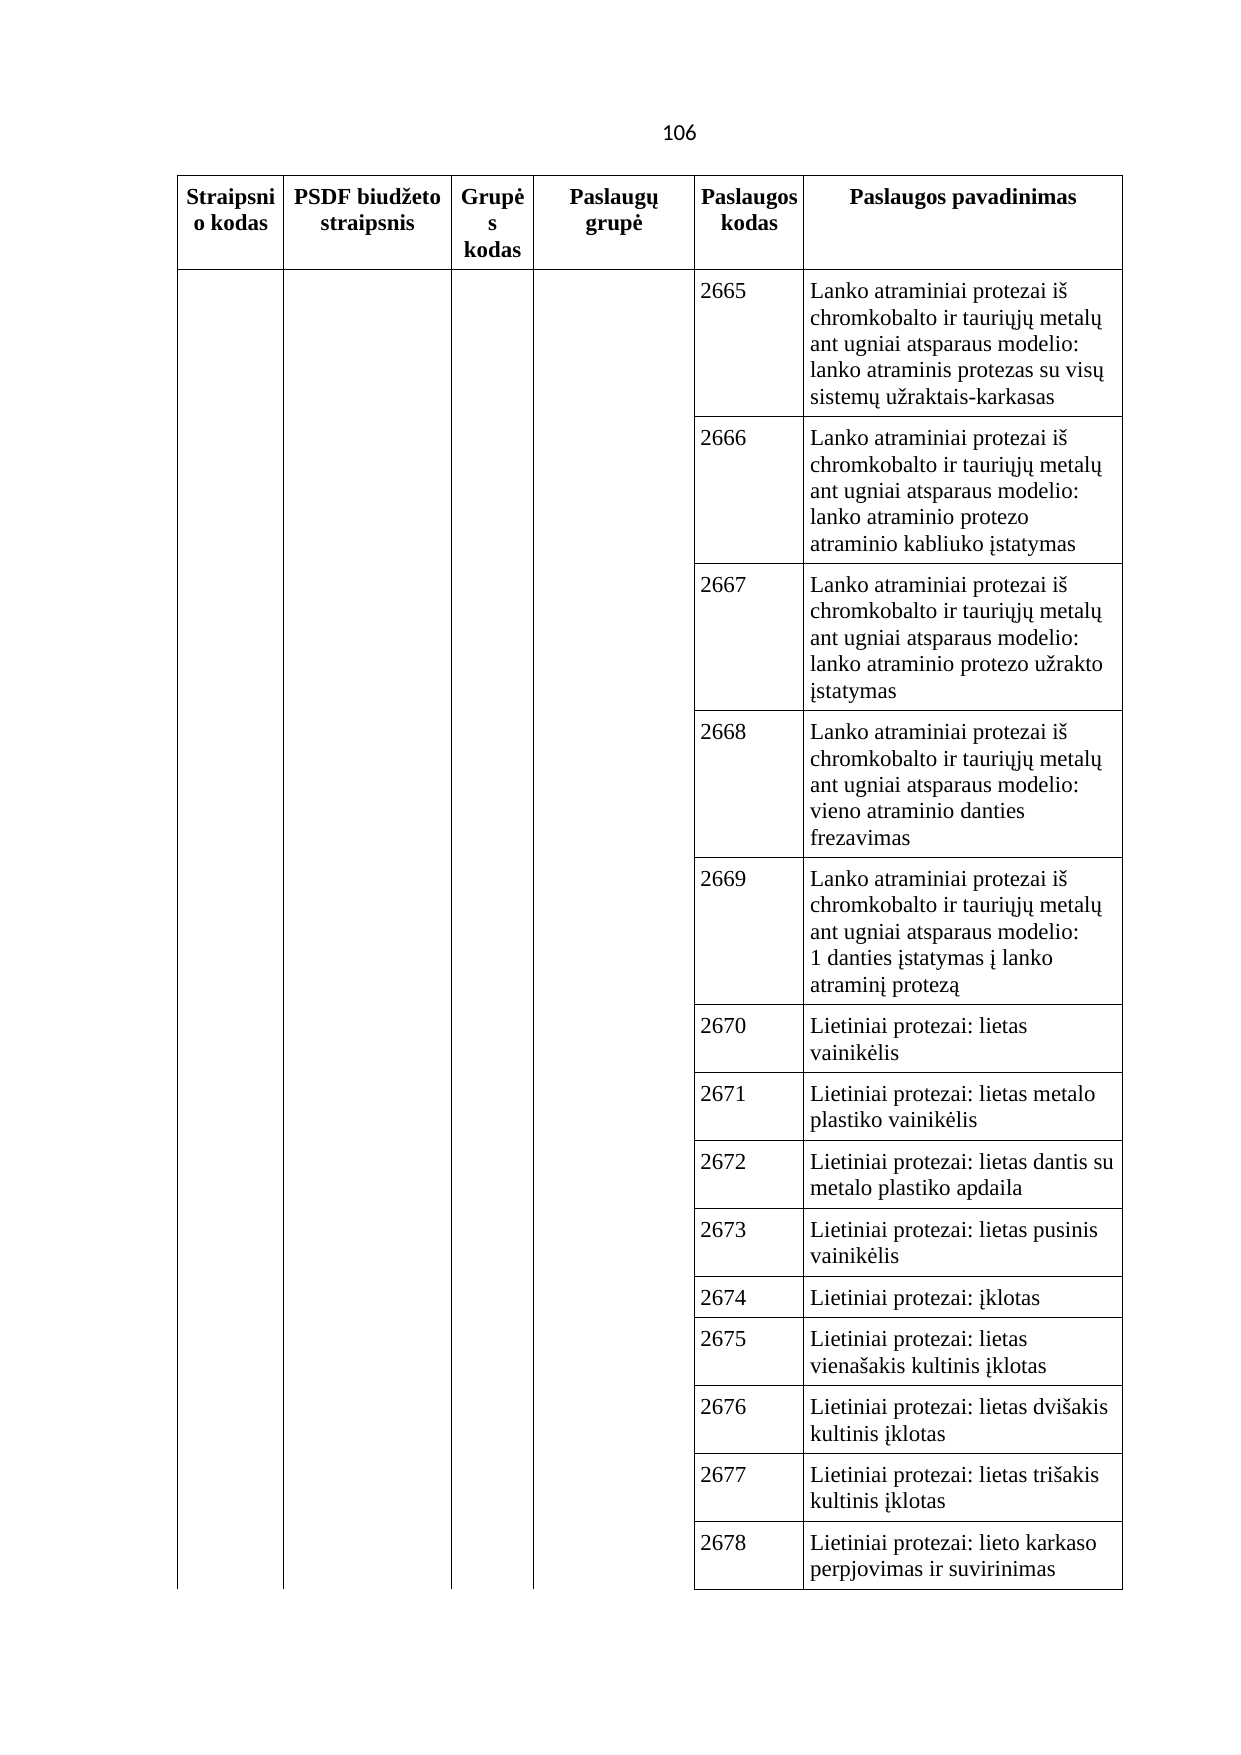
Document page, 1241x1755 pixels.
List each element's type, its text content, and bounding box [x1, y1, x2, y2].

table_cell [534, 1276, 694, 1317]
table_cell [178, 1208, 283, 1276]
table_cell [534, 857, 694, 1004]
table_cell [452, 1072, 533, 1140]
table_cell Lanko atraminiai protezai iš chromkobalto ir tauriųjų metalų ant ugniai atsparaus modelio: 1 danties įstatymas į lanko atraminį protezą [804, 858, 1122, 1004]
table_cell [534, 563, 694, 710]
table_cell [178, 710, 283, 857]
table_cell 2677 [695, 1454, 803, 1521]
table_cell Lanko atraminiai protezai iš chromkobalto ir tauriųjų metalų ant ugniai atsparaus modelio: lanko atraminis protezas su visų sistemų užraktais-karkasas [804, 270, 1122, 416]
table_cell [534, 416, 694, 563]
table_cell [178, 1140, 283, 1208]
table_cell Lanko atraminiai protezai iš chromkobalto ir tauriųjų metalų ant ugniai atsparaus modelio: lanko atraminio protezo užrakto įstatymas [804, 564, 1122, 710]
table_cell [534, 1453, 694, 1521]
table_cell Lietiniai protezai: lietas metalo plastiko vainikėlis [804, 1073, 1122, 1140]
table_cell [284, 1072, 451, 1140]
table_cell [178, 1276, 283, 1317]
table_cell [284, 1276, 451, 1317]
table_cell [178, 416, 283, 563]
table_cell [284, 1208, 451, 1276]
table_cell [284, 1004, 451, 1072]
table_cell [178, 1385, 283, 1453]
table_cell [452, 1140, 533, 1208]
table_header Paslaugų grupė [534, 176, 694, 269]
table_cell 2678 [695, 1522, 803, 1589]
table_cell [452, 1276, 533, 1317]
table_cell [284, 1140, 451, 1208]
table_cell [178, 563, 283, 710]
table_cell [534, 710, 694, 857]
table_header Grupės kodas [452, 176, 533, 269]
table_cell 2675 [695, 1318, 803, 1385]
table_cell [534, 1385, 694, 1453]
table_cell [534, 1004, 694, 1072]
table_cell Lietiniai protezai: įklotas [804, 1277, 1122, 1317]
table_cell Lietiniai protezai: lietas trišakis kultinis įklotas [804, 1454, 1122, 1521]
table_cell [284, 270, 451, 416]
table_cell [452, 857, 533, 1004]
table_cell [452, 1004, 533, 1072]
table_header PSDF biudžeto straipsnis [284, 176, 451, 269]
table_cell 2673 [695, 1209, 803, 1276]
table_cell Lanko atraminiai protezai iš chromkobalto ir tauriųjų metalų ant ugniai atsparaus modelio: vieno atraminio danties frezavimas [804, 711, 1122, 857]
table_cell [178, 1072, 283, 1140]
table_cell [534, 1140, 694, 1208]
table_cell [284, 563, 451, 710]
table_cell [284, 710, 451, 857]
table_cell [178, 1317, 283, 1385]
table_cell [284, 416, 451, 563]
table_cell 2669 [695, 858, 803, 1004]
table_cell 2667 [695, 564, 803, 710]
table_cell [452, 1521, 533, 1589]
table_cell Lietiniai protezai: lietas vainikėlis [804, 1005, 1122, 1072]
table_header Paslaugos kodas [695, 176, 803, 269]
table_cell Lietiniai protezai: lieto karkaso perpjovimas ir suvirinimas [804, 1522, 1122, 1589]
table_cell 2672 [695, 1141, 803, 1208]
table_cell [534, 270, 694, 416]
table_cell Lanko atraminiai protezai iš chromkobalto ir tauriųjų metalų ant ugniai atsparaus modelio: lanko atraminio protezo atraminio kabliuko įstatymas [804, 417, 1122, 563]
table_cell [452, 1208, 533, 1276]
table_cell [284, 857, 451, 1004]
table_header Straipsnio kodas [178, 176, 283, 269]
table_cell 2670 [695, 1005, 803, 1072]
table_cell [452, 1385, 533, 1453]
table_cell [452, 710, 533, 857]
table_cell [534, 1317, 694, 1385]
table_cell [284, 1453, 451, 1521]
table_cell [534, 1521, 694, 1589]
table_cell 2668 [695, 711, 803, 857]
table_cell 2676 [695, 1386, 803, 1453]
table_cell [452, 563, 533, 710]
table_cell [284, 1317, 451, 1385]
table_cell 2674 [695, 1277, 803, 1317]
table_cell [178, 270, 283, 416]
table_cell Lietiniai protezai: lietas dvišakis kultinis įklotas [804, 1386, 1122, 1453]
table_cell [452, 1453, 533, 1521]
table_cell 2666 [695, 417, 803, 563]
table_cell [452, 416, 533, 563]
table_cell Lietiniai protezai: lietas pusinis vainikėlis [804, 1209, 1122, 1276]
table_cell Lietiniai protezai: lietas vienašakis kultinis įklotas [804, 1318, 1122, 1385]
table_cell [178, 1453, 283, 1521]
table_cell 2665 [695, 270, 803, 416]
table_cell [534, 1208, 694, 1276]
table_cell Lietiniai protezai: lietas dantis su metalo plastiko apdaila [804, 1141, 1122, 1208]
table_cell [284, 1385, 451, 1453]
table_header Paslaugos pavadinimas [804, 176, 1122, 269]
table_cell [534, 1072, 694, 1140]
table_cell [178, 1004, 283, 1072]
table_cell [452, 270, 533, 416]
table_cell [284, 1521, 451, 1589]
table_cell [452, 1317, 533, 1385]
table_cell [178, 857, 283, 1004]
table_cell 2671 [695, 1073, 803, 1140]
table_cell [178, 1521, 283, 1589]
